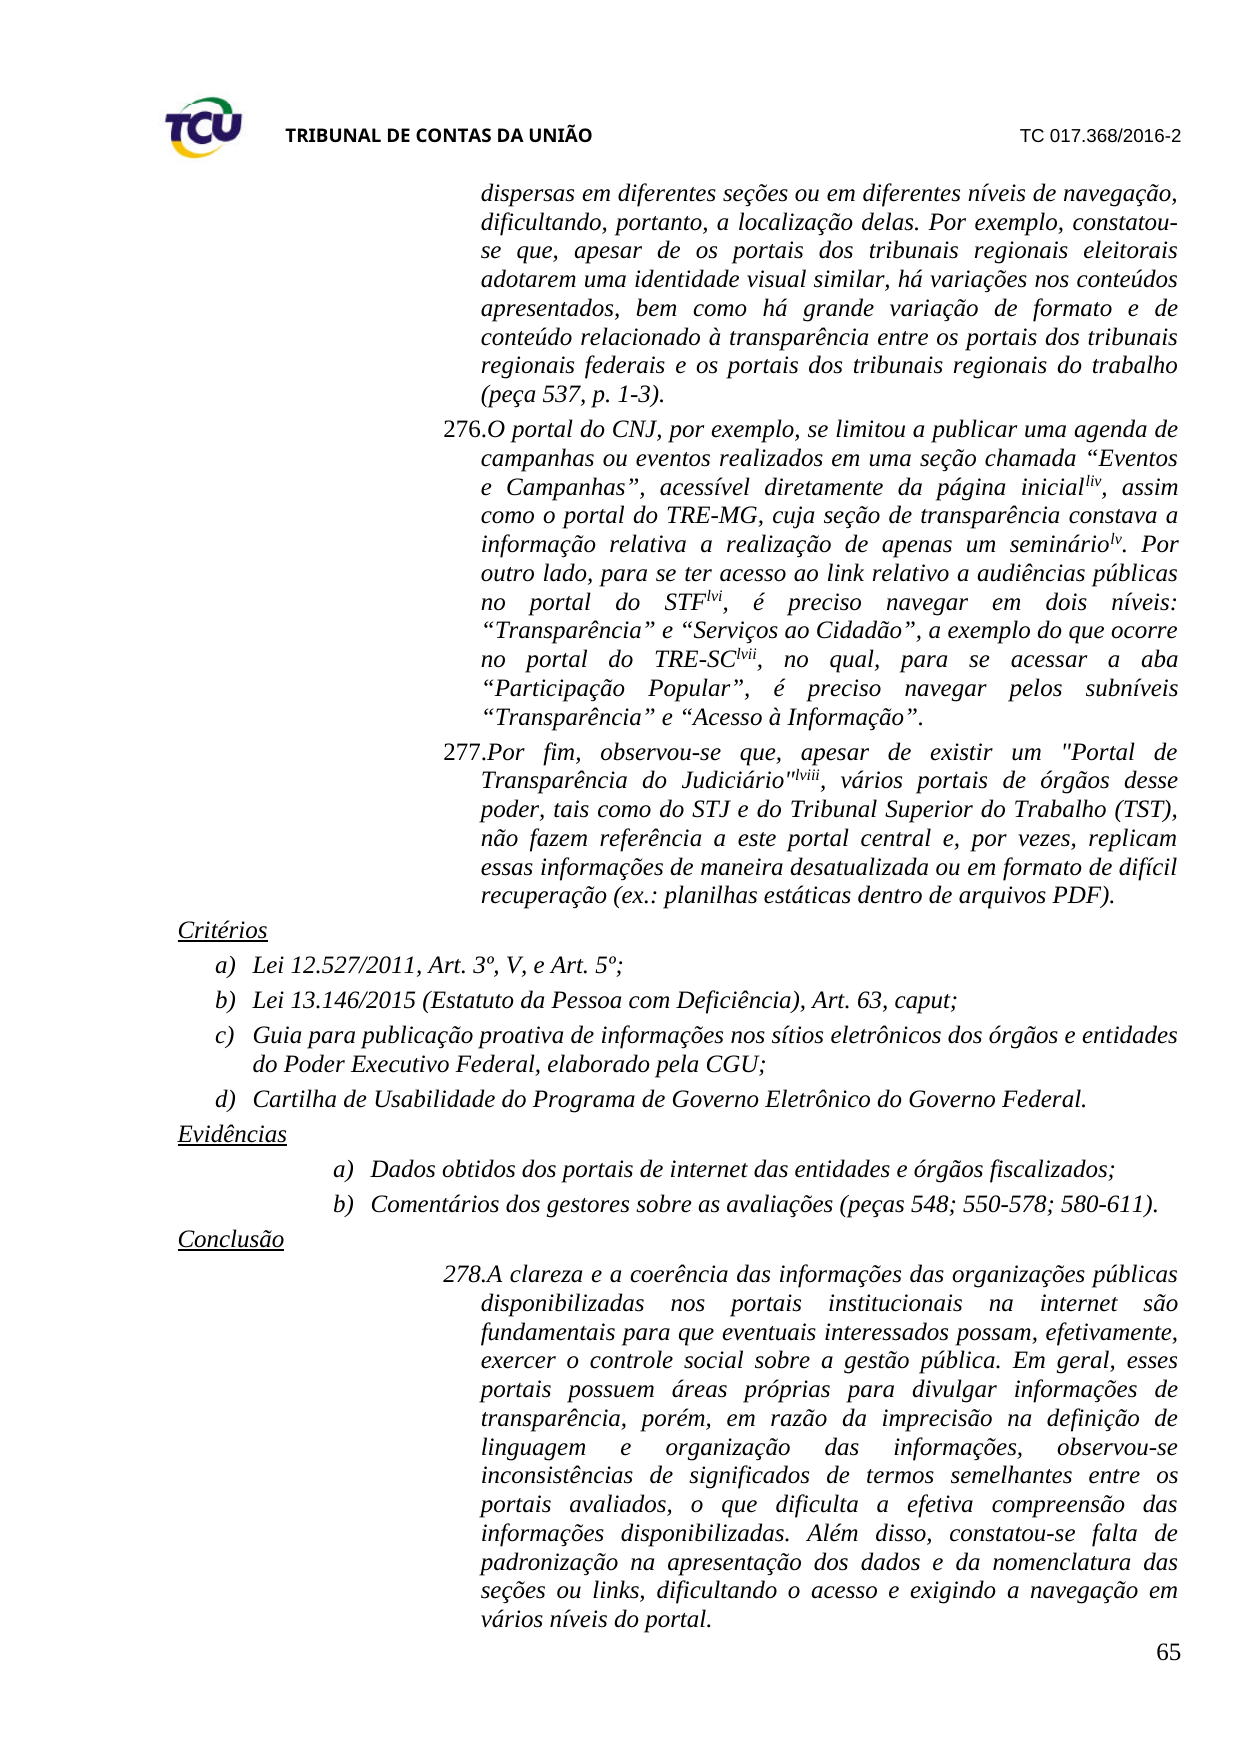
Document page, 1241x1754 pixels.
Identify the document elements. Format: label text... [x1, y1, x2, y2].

list Comentários dos gestores sobre as avaliações (peças 548; 550-578; 580-611). [333, 1189, 1181, 1218]
list dispersas em diferentes seções ou em diferentes níveis de navegação, dificultando, portanto, a localização delas. Por exemplo, constatou-se que, apesar de os portais dos tribunais regionais eleitorais adotarem uma identidade visual similar, há variações nos conteúdos apresentados, bem como há grande variação de formato e de conteúdo relacionado à transparência entre os portais dos tribunais regionais federais e os portais dos tribunais regionais do trabalho (peça 537, p. 1-3). [443, 178, 1181, 408]
list Por fim, observou-se que, apesar de existir um "Portal de Transparência do Judiciário", vários portais de órgãos desse poder, tais como do STJ e do Tribunal Superior do Trabalho (TST), não fazem referência a este portal central e, por vezes, replicam essas informações de maneira desatualizada ou em formato de difícil recuperação (ex.: planilhas estáticas dentro de arquivos PDF). [443, 737, 1181, 909]
list O portal do CNJ, por exemplo, se limitou a publicar uma agenda de campanhas ou eventos realizados em uma seção chamada “Eventos e Campanhas”, acessível diretamente da página inicial, assim como o portal do TRE-MG, cuja seção de transparência constava a informação relativa a realização de apenas um seminário. Por outro lado, para se ter acesso ao link relativo a audiências públicas no portal do STF, é preciso navegar em dois níveis: “Transparência” e “Serviços ao Cidadão”, a exemplo do que ocorre no portal do TRE-SC, no qual, para se acessar a aba “Participação Popular”, é preciso navegar pelos subníveis “Transparência” e “Acesso à Informação”. [443, 414, 1181, 730]
list Conclusão [177, 1224, 1181, 1253]
list Lei 13.146/2015 (Estatuto da Pessoa com Deficiência), Art. 63, caput; [215, 985, 1181, 1014]
list Lei 12.527/2011, Art. 3º, V, e Art. 5º; [215, 950, 1181, 979]
list Cartilha de Usabilidade do Programa de Governo Eletrônico do Governo Federal. [215, 1084, 1181, 1113]
list Evidências [177, 1119, 1181, 1148]
list Critérios [177, 915, 1181, 944]
list Dados obtidos dos portais de internet das entidades e órgãos fiscalizados; [333, 1154, 1181, 1183]
list Guia para publicação proativa de informações nos sítios eletrônicos dos órgãos e entidades do Poder Executivo Federal, elaborado pela CGU; [215, 1020, 1181, 1078]
list A clareza e a coerência das informações das organizações públicas disponibilizadas nos portais institucionais na internet são fundamentais para que eventuais interessados possam, efetivamente, exercer o controle social sobre a gestão pública. Em geral, esses portais possuem áreas próprias para divulgar informações de transparência, porém, em razão da imprecisão na definição de linguagem e organização das informações, observou-se inconsistências de significados de termos semelhantes entre os portais avaliados, o que dificulta a efetiva compreensão das informações disponibilizadas. Além disso, constatou-se falta de padronização na apresentação dos dados e da nomenclatura das seções ou links, dificultando o acesso e exigindo a navegação em vários níveis do portal. [443, 1259, 1181, 1633]
